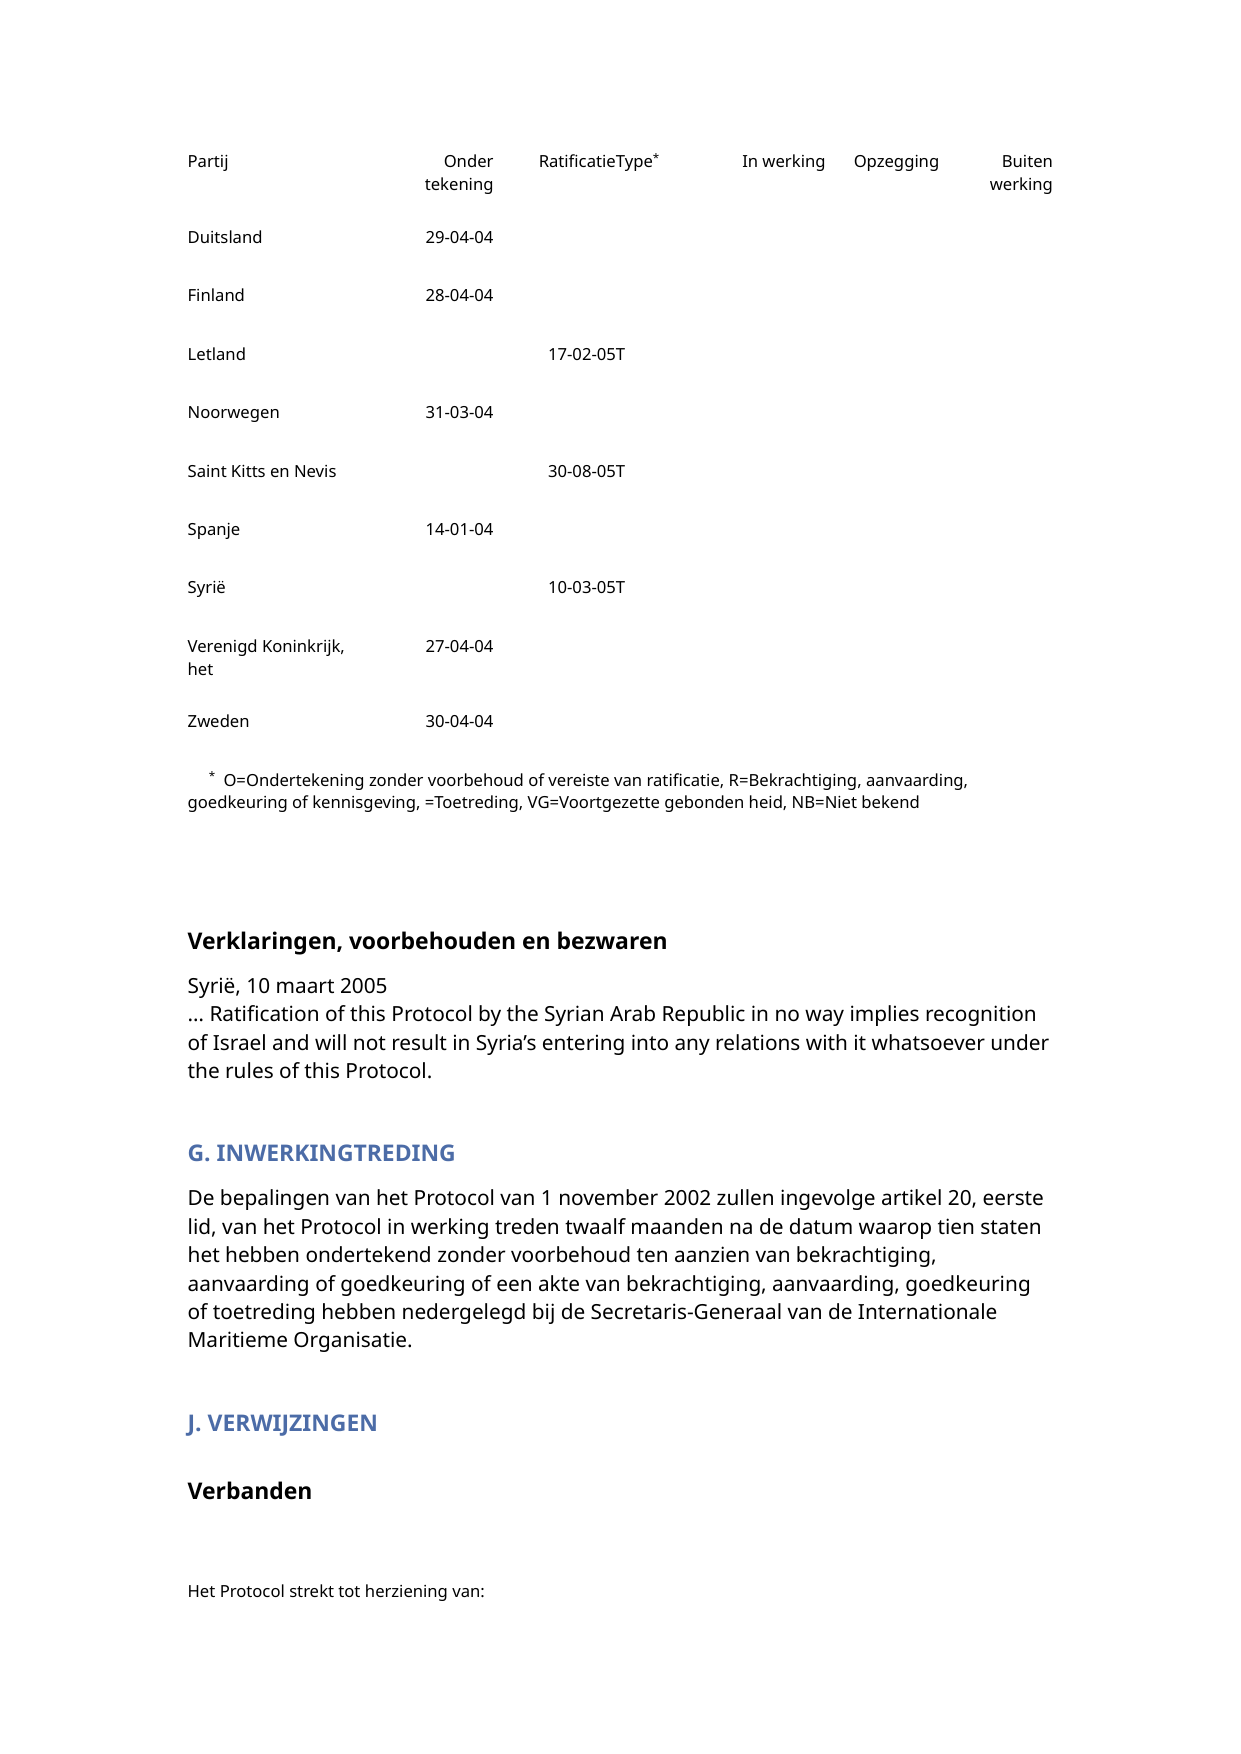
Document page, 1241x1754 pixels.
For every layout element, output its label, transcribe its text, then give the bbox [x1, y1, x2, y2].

table_cell T [616, 459, 703, 518]
table_cell [493, 635, 616, 710]
table_cell [825, 710, 939, 768]
table_cell [371, 342, 493, 401]
table_cell [939, 576, 1053, 634]
table_cell 17-02-05 [493, 342, 616, 401]
table_cell [703, 576, 825, 634]
table_cell * O=Ondertekening zonder voorbehoud of vereiste van ratificatie, R=Bekrachtiging, aanvaarding, goedkeuring of kennisgeving, =Toetreding, VG=Voortgezette gebonden heid, NB=Niet bekend [188, 768, 1053, 844]
table_header Onder tekening [371, 150, 493, 225]
table_cell 14-01-04 [371, 518, 493, 576]
table_cell [703, 459, 825, 518]
table_cell [616, 284, 703, 342]
text Syrië, 10 maart 2005 [187, 971, 1053, 999]
table_cell 30-04-04 [371, 710, 493, 768]
table_cell T [616, 576, 703, 634]
table_cell [616, 518, 703, 576]
table_cell [939, 225, 1053, 284]
table_cell 30-08-05 [493, 459, 616, 518]
table_cell [703, 225, 825, 284]
table_cell 10-03-05 [493, 576, 616, 634]
table_cell [939, 710, 1053, 768]
table_header Type* [616, 150, 703, 225]
table_cell [703, 710, 825, 768]
table_cell [493, 518, 616, 576]
table_cell [825, 635, 939, 710]
table_cell Syrië [188, 576, 371, 634]
table_header In werking [703, 150, 825, 225]
table_cell 29-04-04 [371, 225, 493, 284]
subtitle J. VERWIJZINGEN [187, 1407, 1053, 1438]
table_cell [825, 342, 939, 401]
table_cell 27-04-04 [371, 635, 493, 710]
text … Ratification of this Protocol by the Syrian Arab Republic in no way implies recognition of Israel and will not result in Syria’s entering into any relations with it whatsoever under the rules of this Protocol. [187, 999, 1053, 1085]
table_cell [939, 284, 1053, 342]
table_cell [703, 401, 825, 459]
table_cell [825, 284, 939, 342]
table_cell [616, 225, 703, 284]
table_cell Duitsland [188, 225, 371, 284]
table_cell [493, 401, 616, 459]
table_cell [825, 459, 939, 518]
table_cell [939, 518, 1053, 576]
subtitle Verklaringen, voorbehouden en bezwaren [187, 925, 1053, 956]
subtitle Verbanden [187, 1475, 1053, 1507]
table_cell [825, 518, 939, 576]
table_cell [703, 284, 825, 342]
table_cell Verenigd Koninkrijk, het [188, 635, 371, 710]
table_cell Zweden [188, 710, 371, 768]
text De bepalingen van het Protocol van 1 november 2002 zullen ingevolge artikel 20, eerste lid, van het Protocol in werking treden twaalf maanden na de datum waarop tien staten het hebben ondertekend zonder voorbehoud ten aanzien van bekrachtiging, aanvaarding of goedkeuring of een akte van bekrachtiging, aanvaarding, goedkeuring of toetreding hebben nedergelegd bij de Secretaris-Generaal van de Internationale Maritieme Organisatie. [187, 1183, 1053, 1354]
table_cell Finland [188, 284, 371, 342]
table_header Ratificatie [493, 150, 616, 225]
table_cell [493, 225, 616, 284]
table_cell Noorwegen [188, 401, 371, 459]
table_cell T [616, 342, 703, 401]
table_cell Spanje [188, 518, 371, 576]
table_cell 28-04-04 [371, 284, 493, 342]
subtitle G. INWERKINGTREDING [187, 1137, 1053, 1168]
table_cell [616, 710, 703, 768]
table_cell [825, 225, 939, 284]
table_cell [939, 401, 1053, 459]
table_cell [493, 284, 616, 342]
table_cell [371, 459, 493, 518]
table_header Het Protocol strekt tot herziening van: [188, 1580, 1053, 1602]
table_header Partij [188, 150, 371, 225]
table_cell [616, 635, 703, 710]
table_header Opzegging [825, 150, 939, 225]
table_cell [703, 342, 825, 401]
table_cell [825, 401, 939, 459]
table_cell [371, 576, 493, 634]
table_cell [493, 710, 616, 768]
table_cell [703, 635, 825, 710]
table_cell [825, 576, 939, 634]
table_cell Saint Kitts en Nevis [188, 459, 371, 518]
table_cell [616, 401, 703, 459]
table_cell [703, 518, 825, 576]
table_cell Letland [188, 342, 371, 401]
table_cell [939, 459, 1053, 518]
table_cell [939, 635, 1053, 710]
table_header Buiten werking [939, 150, 1053, 225]
table_cell 31-03-04 [371, 401, 493, 459]
table_cell [939, 342, 1053, 401]
